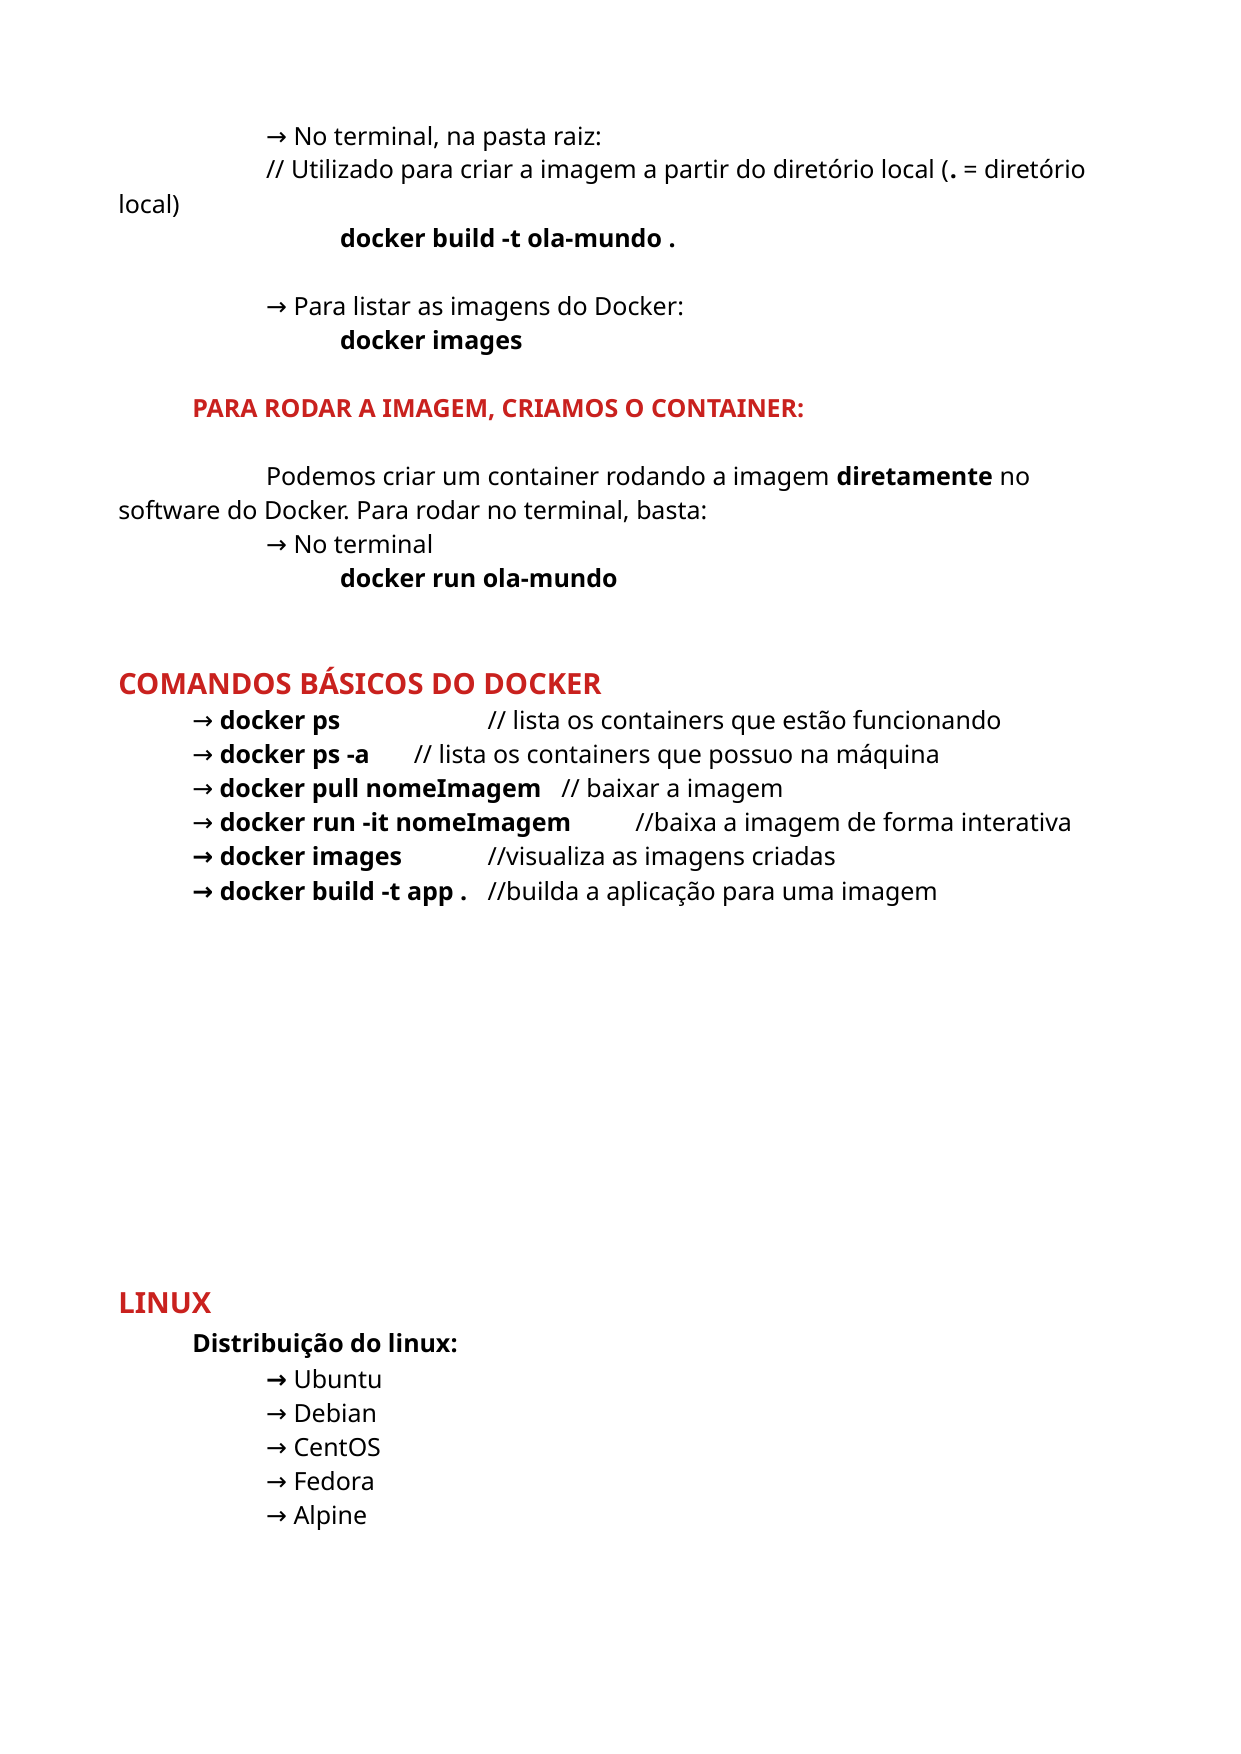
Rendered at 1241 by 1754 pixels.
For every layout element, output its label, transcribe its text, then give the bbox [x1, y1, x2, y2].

text Podemos criar um container rodando a imagem diretamente no software do Docker. Para rodar no terminal, basta: [118, 459, 1122, 527]
text // Utilizado para criar a imagem a partir do diretório local (. = diretório local) [118, 152, 1122, 220]
text → No terminal [118, 527, 1122, 561]
text → docker ps -a // lista os containers que possuo na máquina [118, 737, 1122, 771]
text docker images [118, 322, 1122, 357]
text docker run ola-mundo [118, 561, 1122, 595]
text → docker run -it nomeImagem //baixa a imagem de forma interativa [118, 805, 1122, 839]
text → Fedora [118, 1463, 1122, 1497]
text PARA RODAR A IMAGEM, CRIAMOS O CONTAINER: [118, 391, 1122, 425]
text docker build -t ola-mundo . [118, 220, 1122, 254]
text → No terminal, na pasta raiz: [118, 118, 1122, 152]
text LINUX [118, 1282, 1122, 1322]
text → docker images //visualiza as imagens criadas [118, 839, 1122, 873]
text → Debian [118, 1395, 1122, 1429]
text COMANDOS BÁSICOS DO DOCKER [118, 663, 1122, 703]
text Distribuição do linux: [118, 1322, 1122, 1361]
text → CentOS [118, 1429, 1122, 1463]
text → Alpine [118, 1497, 1122, 1532]
text → Ubuntu [118, 1361, 1122, 1395]
text → docker build -t app . //builda a aplicação para uma imagem [118, 873, 1122, 907]
text → Para listar as imagens do Docker: [118, 288, 1122, 322]
text → docker pull nomeImagem // baixar a imagem [118, 771, 1122, 805]
text → docker ps // lista os containers que estão funcionando [118, 703, 1122, 737]
